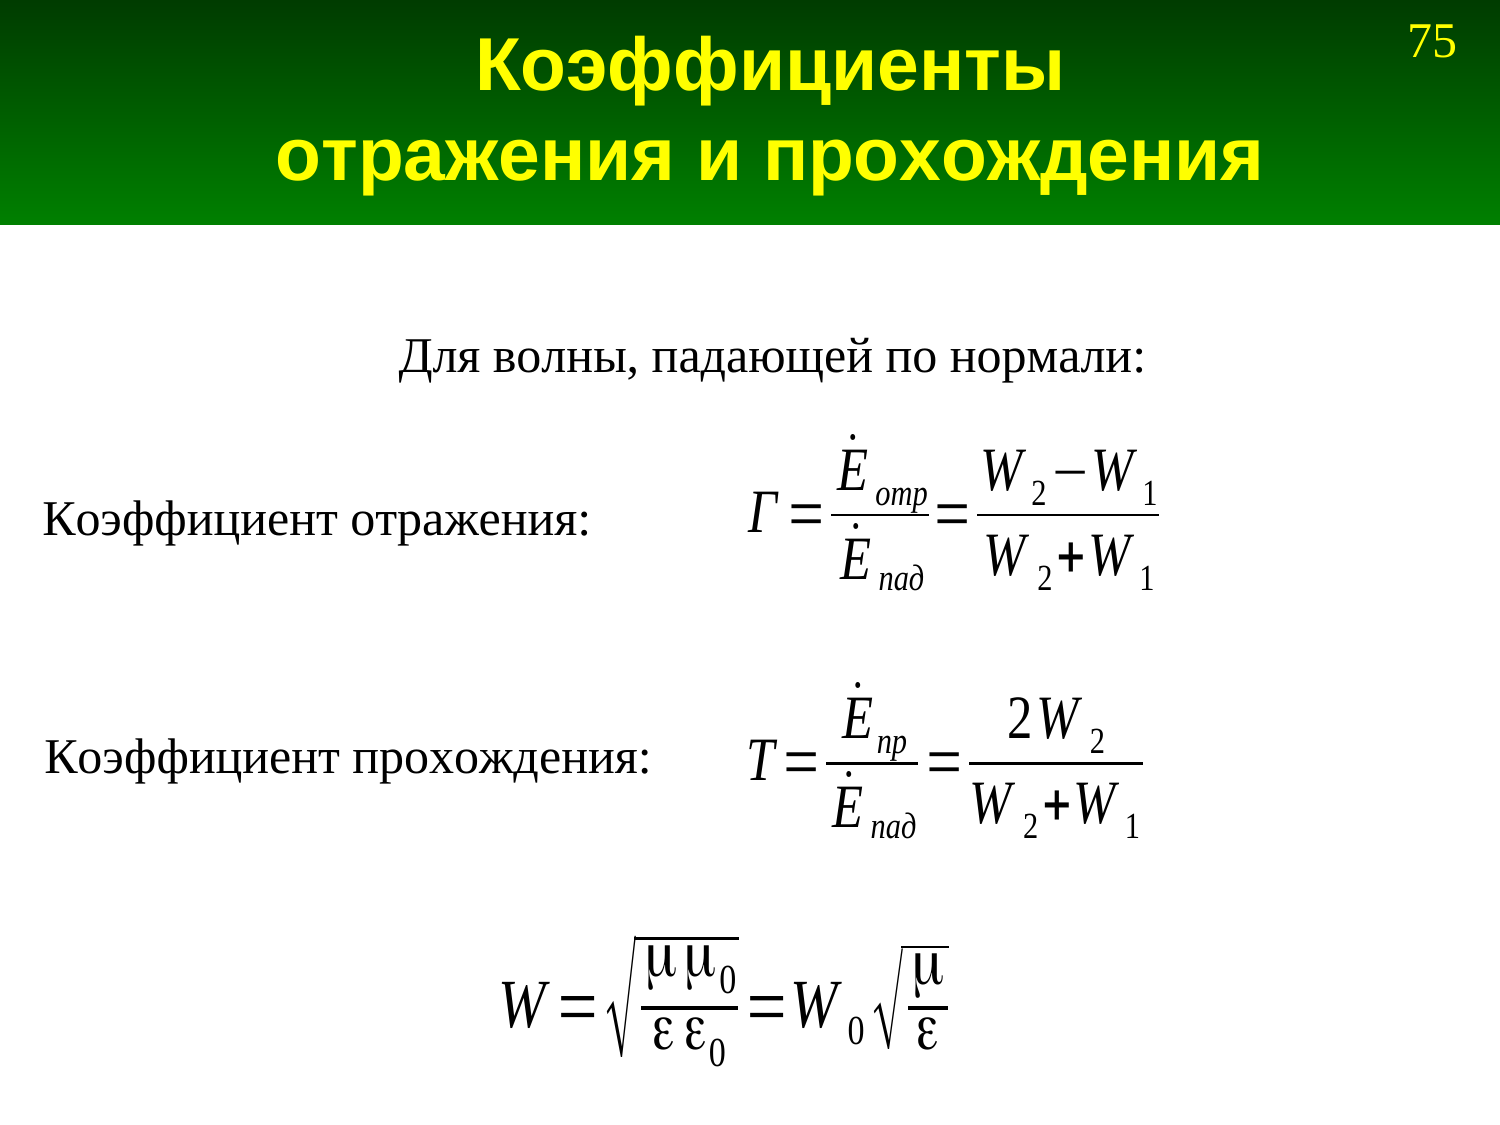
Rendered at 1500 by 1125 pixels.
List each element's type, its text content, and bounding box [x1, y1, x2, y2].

text_box Коэффициент прохождения: [29, 715, 667, 791]
text_box Коэффициент отражения: [27, 478, 607, 554]
chart [484, 933, 965, 1074]
title Коэффициенты отражения и прохождения [100, 7, 1441, 204]
chart [733, 680, 1157, 849]
chart [732, 432, 1175, 601]
text_box Для волны, падающей по нормали: [383, 314, 1162, 390]
